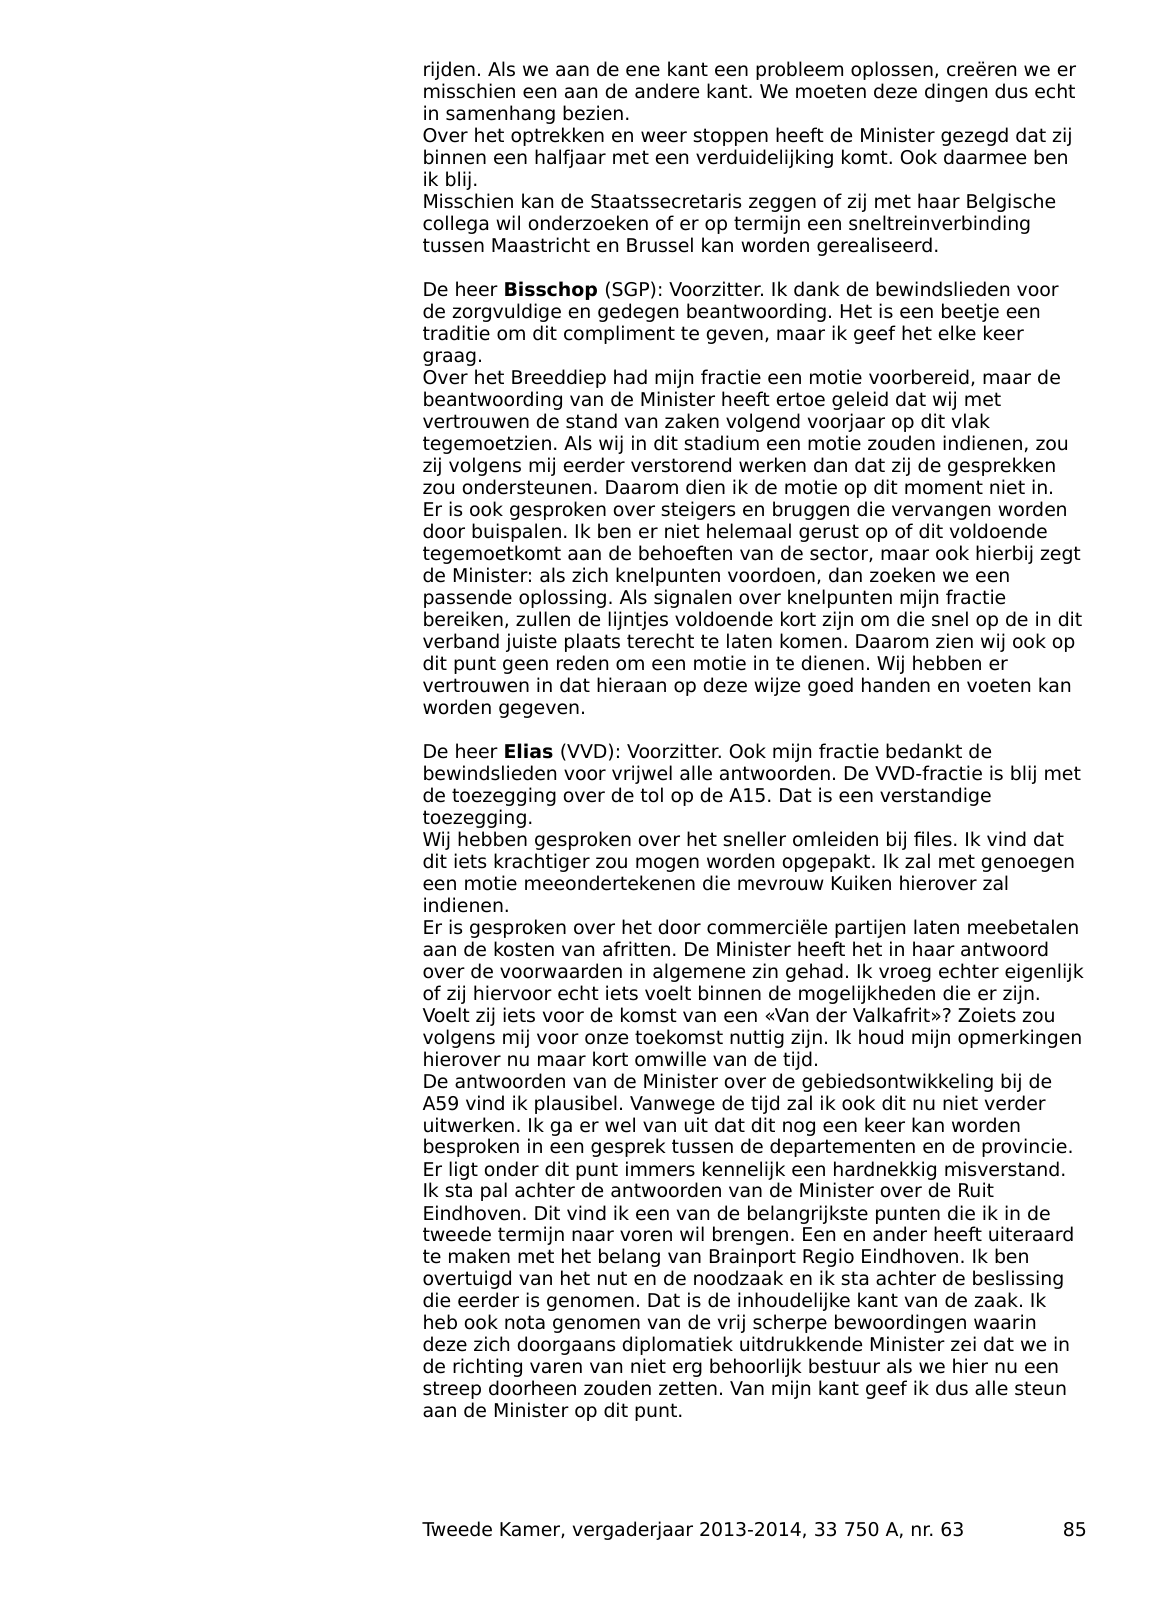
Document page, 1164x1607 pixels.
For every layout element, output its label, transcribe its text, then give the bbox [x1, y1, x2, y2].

text Misschien kan de Staatssecretaris zeggen of zij met haar Belgische collega wil onderzoeken of er op termijn een sneltreinverbinding tussen Maastricht en Brussel kan worden gerealiseerd. [422, 191, 1087, 257]
text De antwoorden van de Minister over de gebiedsontwikkeling bij de A59 vind ik plausibel. Vanwege de tijd zal ik ook dit nu niet verder uitwerken. Ik ga er wel van uit dat dit nog een keer kan worden besproken in een gesprek tussen de departementen en de provincie. Er ligt onder dit punt immers kennelijk een hardnekkig misverstand. [422, 1071, 1087, 1180]
text De heer Bisschop (SGP): Voorzitter. Ik dank de bewindslieden voor de zorgvuldige en gedegen beantwoording. Het is een beetje een traditie om dit compliment te geven, maar ik geef het elke keer graag. [422, 279, 1087, 367]
text Er is ook gesproken over steigers en bruggen die vervangen worden door buispalen. Ik ben er niet helemaal gerust op of dit voldoende tegemoetkomt aan de behoeften van de sector, maar ook hierbij zegt de Minister: als zich knelpunten voordoen, dan zoeken we een passende oplossing. Als signalen over knelpunten mijn fractie bereiken, zullen de lijntjes voldoende kort zijn om die snel op de in dit verband juiste plaats terecht te laten komen. Daarom zien wij ook op dit punt geen reden om een motie in te dienen. Wij hebben er vertrouwen in dat hieraan op deze wijze goed handen en voeten kan worden gegeven. [422, 499, 1087, 719]
text Over het Breeddiep had mijn fractie een motie voorbereid, maar de beantwoording van de Minister heeft ertoe geleid dat wij met vertrouwen de stand van zaken volgend voorjaar op dit vlak tegemoetzien. Als wij in dit stadium een motie zouden indienen, zou zij volgens mij eerder verstorend werken dan dat zij de gesprekken zou ondersteunen. Daarom dien ik de motie op dit moment niet in. [422, 367, 1087, 499]
text Ik sta pal achter de antwoorden van de Minister over de Ruit Eindhoven. Dit vind ik een van de belangrijkste punten die ik in de tweede termijn naar voren wil brengen. Een en ander heeft uiteraard te maken met het belang van Brainport Regio Eindhoven. Ik ben overtuigd van het nut en de noodzaak en ik sta achter de beslissing die eerder is genomen. Dat is de inhoudelijke kant van de zaak. Ik heb ook nota genomen van de vrij scherpe bewoordingen waarin deze zich doorgaans diplomatiek uitdrukkende Minister zei dat we in de richting varen van niet erg behoorlijk bestuur als we hier nu een streep doorheen zouden zetten. Van mijn kant geef ik dus alle steun aan de Minister op dit punt. [422, 1180, 1087, 1422]
text Over het optrekken en weer stoppen heeft de Minister gezegd dat zij binnen een halfjaar met een verduidelijking komt. Ook daarmee ben ik blij. [422, 125, 1087, 191]
text rijden. Als we aan de ene kant een probleem oplossen, creëren we er misschien een aan de andere kant. We moeten deze dingen dus echt in samenhang bezien. [422, 59, 1087, 125]
text De heer Elias (VVD): Voorzitter. Ook mijn fractie bedankt de bewindslieden voor vrijwel alle antwoorden. De VVD-fractie is blij met de toezegging over de tol op de A15. Dat is een verstandige toezegging. [422, 741, 1087, 829]
text Er is gesproken over het door commerciële partijen laten meebetalen aan de kosten van afritten. De Minister heeft het in haar antwoord over de voorwaarden in algemene zin gehad. Ik vroeg echter eigenlijk of zij hiervoor echt iets voelt binnen de mogelijkheden die er zijn. Voelt zij iets voor de komst van een «Van der Valkafrit»? Zoiets zou volgens mij voor onze toekomst nuttig zijn. Ik houd mijn opmerkingen hierover nu maar kort omwille van de tijd. [422, 917, 1087, 1071]
text Wij hebben gesproken over het sneller omleiden bij files. Ik vind dat dit iets krachtiger zou mogen worden opgepakt. Ik zal met genoegen een motie meeondertekenen die mevrouw Kuiken hierover zal indienen. [422, 829, 1087, 917]
